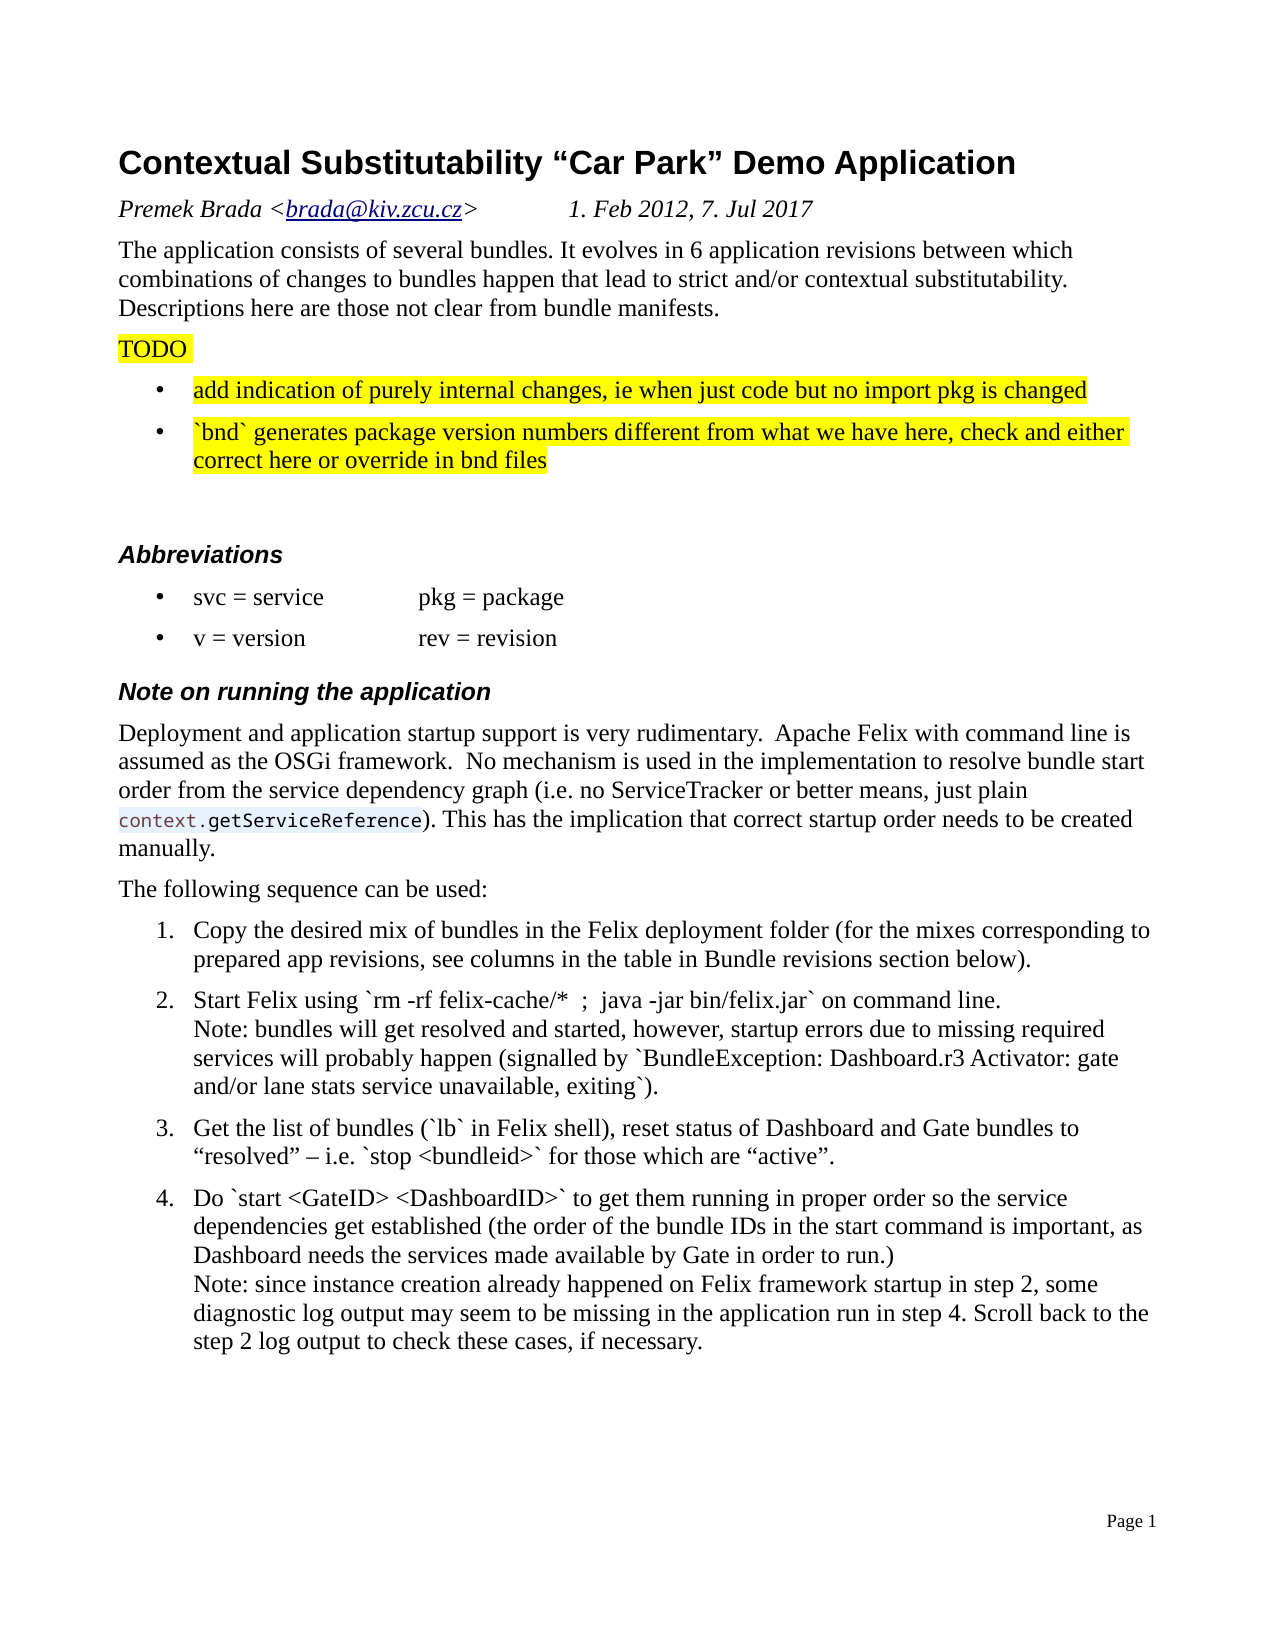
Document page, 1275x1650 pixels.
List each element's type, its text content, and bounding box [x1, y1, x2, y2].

text The application consists of several bundles. It evolves in 6 application revisions between which combinations of changes to bundles happen that lead to strict and/or contextual substitutability. Descriptions here are those not clear from bundle manifests. [118, 236, 1157, 322]
list `bnd` generates package version numbers different from what we have here, check and either correct here or override in bnd files [156, 417, 1157, 474]
list Start Felix using `rm -rf felix-cache/* ; java -jar bin/felix.jar` on command line. Note: bundles will get resolved and started, however, startup errors due to missing required services will probably happen (signalled by `BundleException: Dashboard.r3 Activator: gate and/or lane stats service unavailable, exiting`). [156, 985, 1157, 1100]
subtitle Contextual Substitutability “Car Park” Demo Application [118, 143, 1157, 182]
text The following sequence can be used: [118, 874, 1157, 903]
text Premek Brada <brada@kiv.zcu.cz> 1. Feb 2012, 7. Jul 2017 [118, 194, 1157, 223]
list svc = service pkg = package [156, 582, 1157, 610]
list v = version rev = revision [156, 623, 1157, 652]
list Get the list of bundles (`lb` in Felix shell), reset status of Dashboard and Gate bundles to “resolved” – i.e. `stop <bundleid>` for those which are “active”. [156, 1113, 1157, 1170]
text TODO [118, 334, 1157, 363]
subtitle Abbreviations [118, 541, 1157, 569]
list Copy the desired mix of bundles in the Felix deployment folder (for the mixes corresponding to prepared app revisions, see columns in the table in Bundle revisions section below). [156, 915, 1157, 973]
text Deployment and application startup support is very rudimentary. Apache Felix with command line is assumed as the OSGi framework. No mechanism is used in the implementation to resolve bundle start order from the service dependency graph (i.e. no ServiceTracker or better means, just plain context.getServiceReference). This has the implication that correct startup order needs to be created manually. [118, 718, 1157, 861]
list add indication of purely internal changes, ie when just code but no import pkg is changed [156, 376, 1157, 404]
list Do `start <GateID> <DashboardID>` to get them running in proper order so the service dependencies get established (the order of the bundle IDs in the start command is important, as Dashboard needs the services made available by Gate in order to run.) Note: since instance creation already happened on Felix framework startup in step 2, some diagnostic log output may seem to be missing in the application run in step 4. Scroll back to the step 2 log output to check these cases, if necessary. [156, 1183, 1157, 1355]
subtitle Note on running the application [118, 677, 1157, 705]
